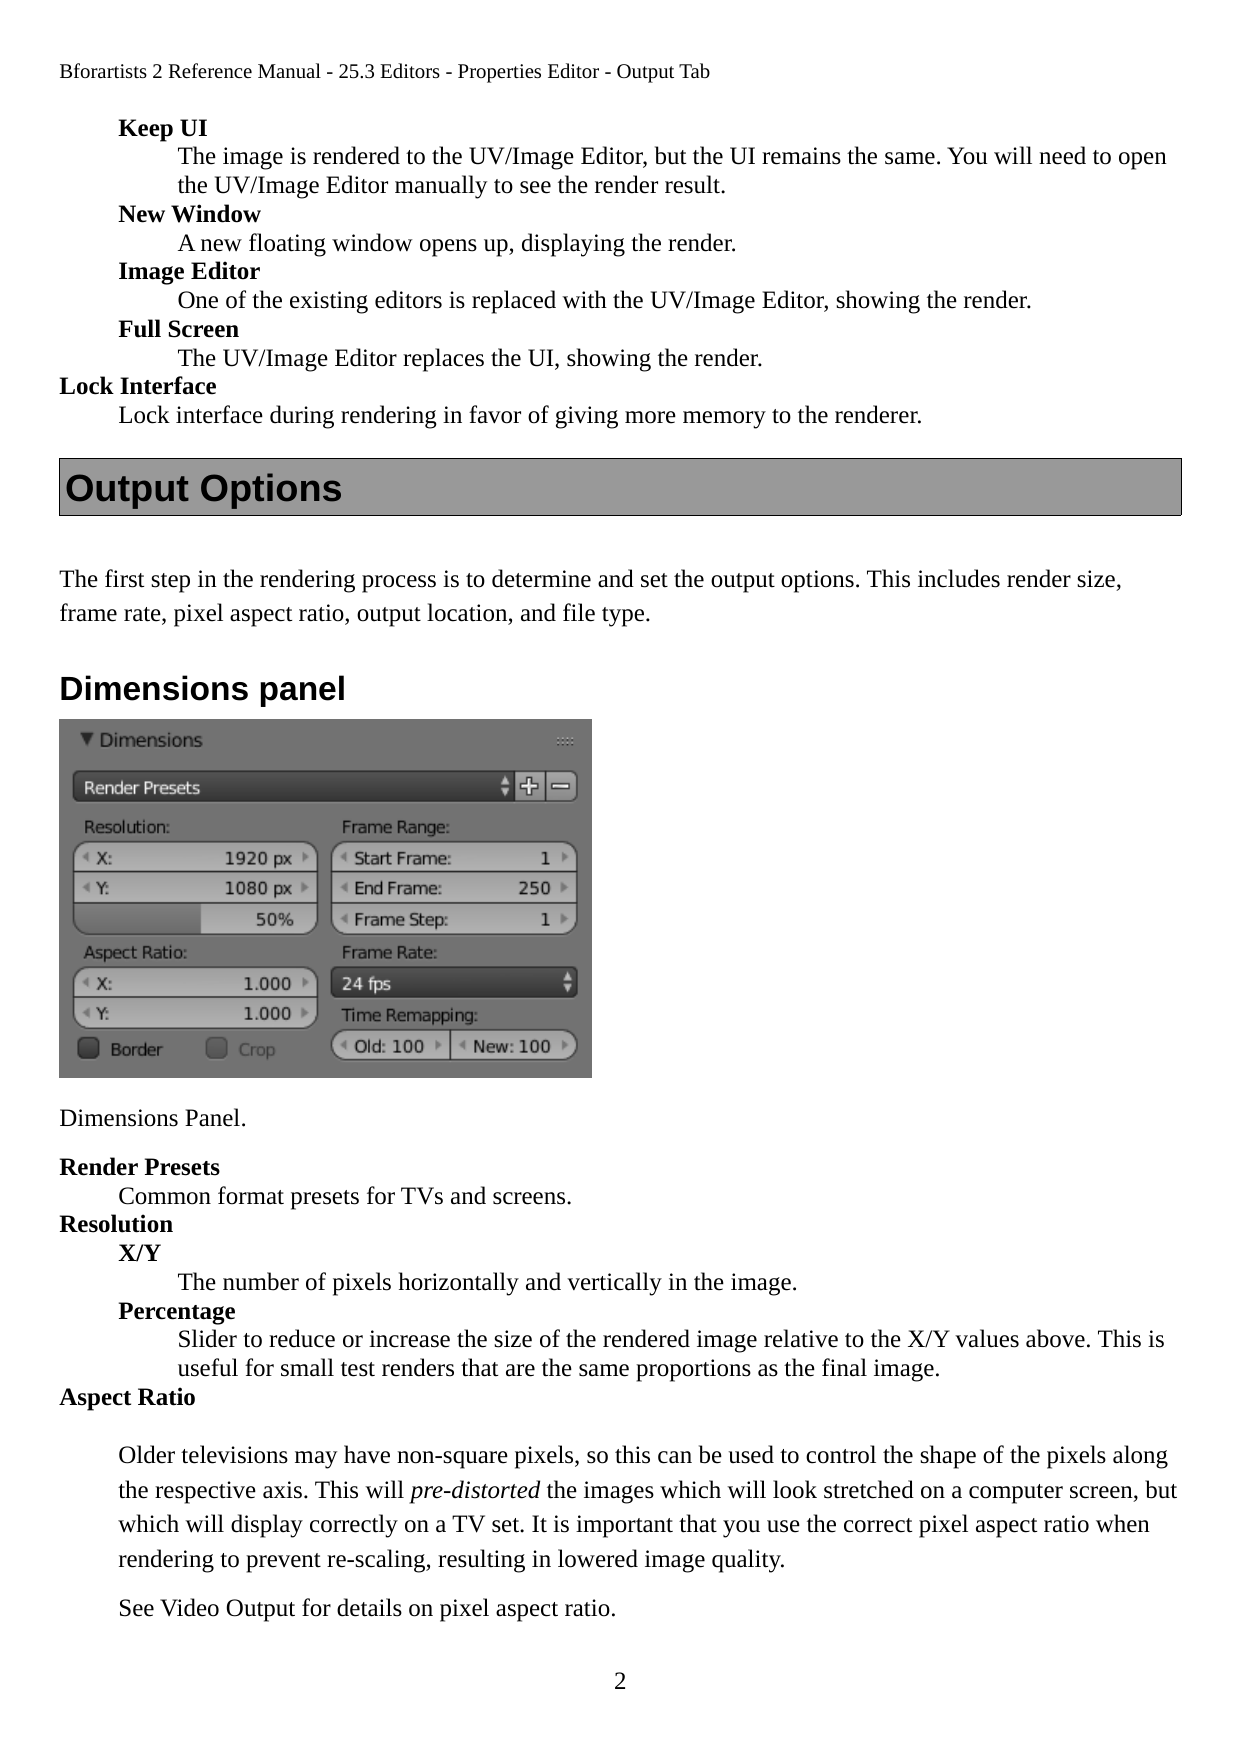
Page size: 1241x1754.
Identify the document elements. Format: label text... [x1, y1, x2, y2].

subtitle Dimensions panel [59, 668, 1181, 707]
subtitle Image Editor [118, 256, 1181, 285]
list The UV/Image Editor replaces the UI, showing the render. [177, 343, 1181, 371]
list A new floating window opens up, displaying the render. [177, 228, 1181, 256]
subtitle Keep UI [118, 113, 1181, 141]
picture [59, 719, 592, 1078]
list Slider to reduce or increase the size of the rendered image relative to the X/Y values above. This is useful for small test renders that are the same proportions as the final image. [177, 1324, 1181, 1382]
text Dimensions Panel. [59, 1103, 1181, 1132]
text Older televisions may have non-square pixels, so this can be used to control the shape of the pixels along the respective axis. This will pre-distorted the images which will look stretched on a computer screen, but which will display correctly on a TV set. It is important that you use the correct pixel aspect ratio when rendering to prevent re-scaling, resulting in lowered image quality. [118, 1440, 1181, 1572]
subtitle Render Presets [59, 1152, 1181, 1181]
subtitle New Window [118, 199, 1181, 228]
subtitle Aspect Ratio [59, 1382, 1181, 1411]
list The number of pixels horizontally and vertically in the image. [177, 1267, 1181, 1296]
list Common format presets for TVs and screens. [118, 1181, 1181, 1209]
subtitle Full Screen [118, 314, 1181, 343]
subtitle X/Y [118, 1238, 1181, 1267]
subtitle Lock Interface [59, 371, 1181, 400]
text The first step in the rendering process is to determine and set the output options. This includes render size, frame rate, pixel aspect ratio, output location, and file type. [59, 564, 1181, 627]
subtitle Resolution [59, 1209, 1181, 1238]
text See Video Output for details on pixel aspect ratio. [118, 1593, 1181, 1622]
list The image is rendered to the UV/Image Editor, but the UI remains the same. You will need to open the UV/Image Editor manually to see the render result. [177, 141, 1181, 199]
list One of the existing editors is replaced with the UV/Image Editor, showing the render. [177, 285, 1181, 314]
table_header Output Options [60, 459, 1181, 515]
subtitle Percentage [118, 1296, 1181, 1324]
list Lock interface during rendering in favor of giving more memory to the renderer. [118, 400, 1181, 429]
